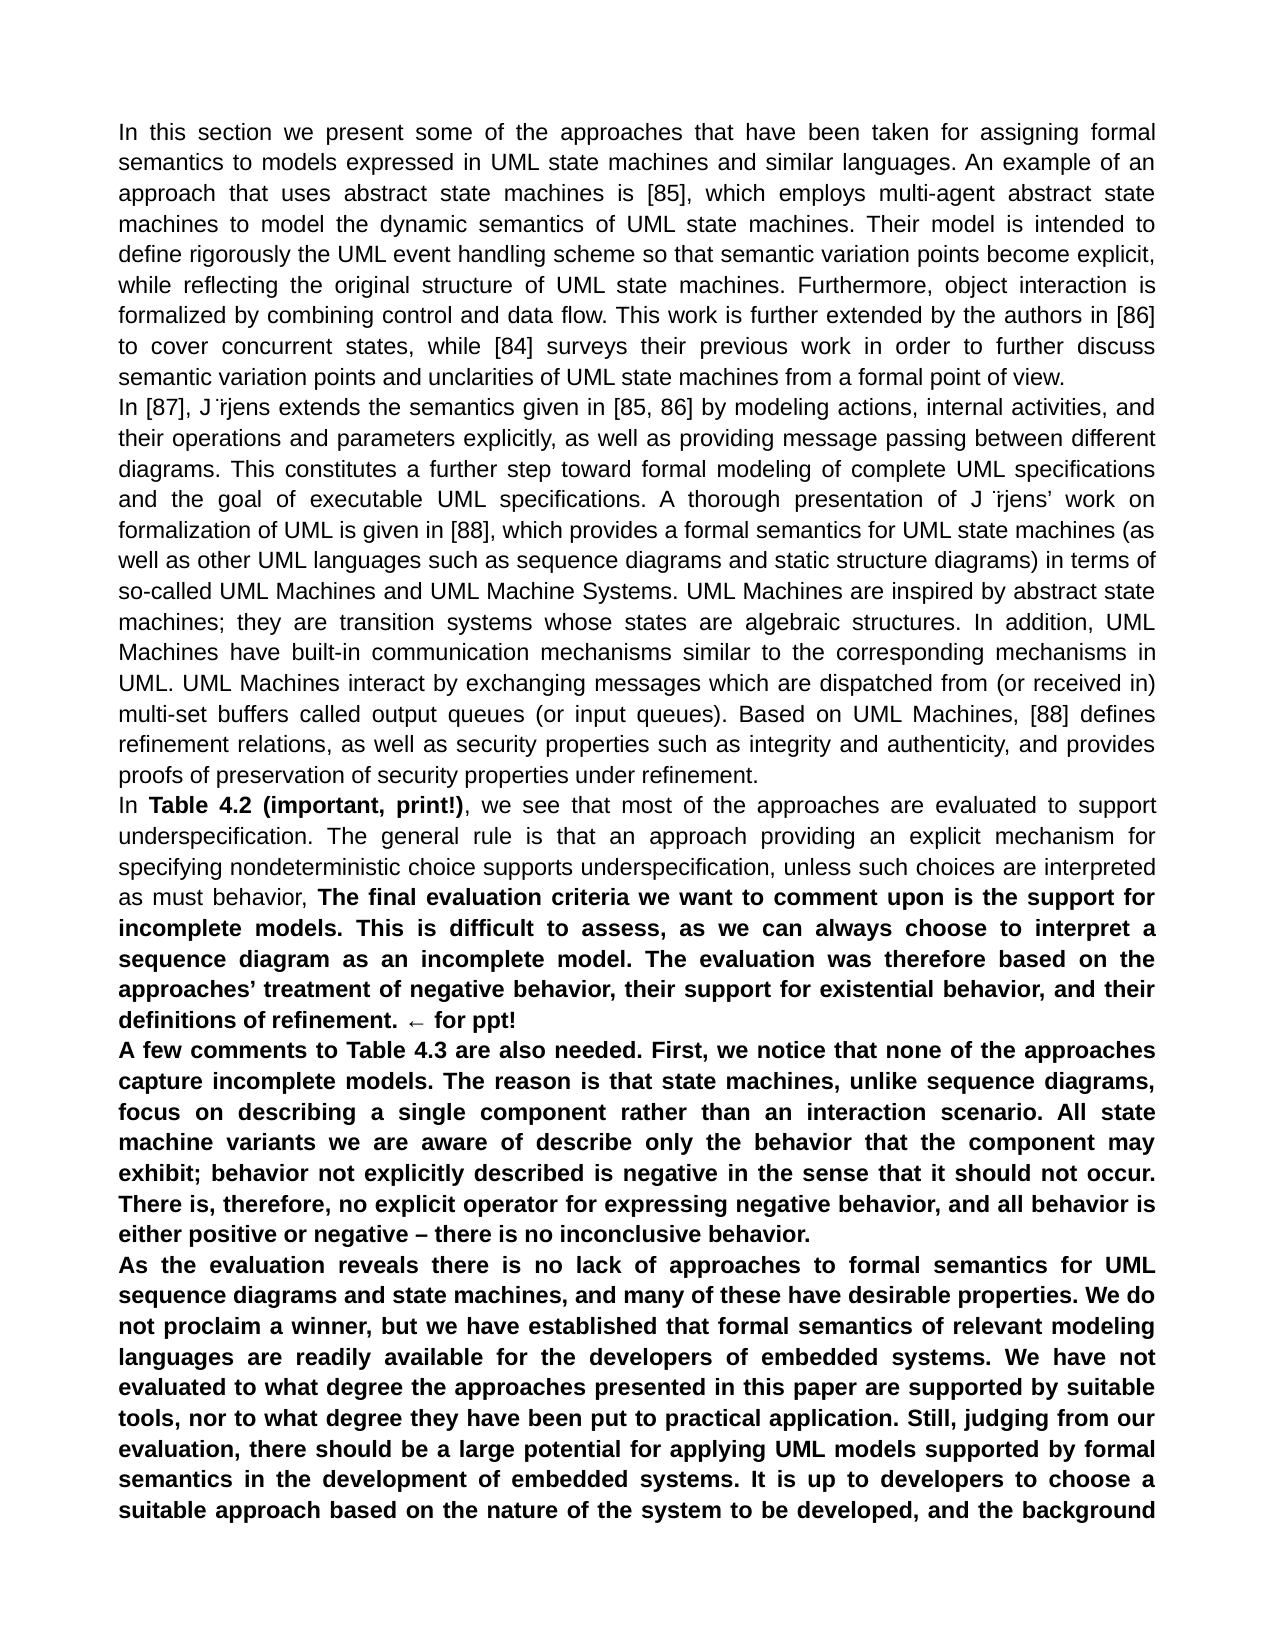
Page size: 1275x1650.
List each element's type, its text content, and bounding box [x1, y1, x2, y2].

text A few comments to Table 4.3 are also needed. First, we notice that none of the approaches capture incomplete models. The reason is that state machines, unlike sequence diagrams, focus on describing a single component rather than an interaction scenario. All state machine variants we are aware of describe only the behavior that the component may exhibit; behavior not explicitly described is negative in the sense that it should not occur. There is, therefore, no explicit operator for expressing negative behavior, and all behavior is either positive or negative – there is no inconclusive behavior. [118, 1037, 1157, 1247]
text In Table 4.2 (important, print!), we see that most of the approaches are evaluated to support underspecification. The general rule is that an approach providing an explicit mechanism for specifying nondeterministic choice supports underspecification, unless such choices are interpreted as must behavior, The final evaluation criteria we want to comment upon is the support for incomplete models. This is difficult to assess, as we can always choose to interpret a sequence diagram as an incomplete model. The evaluation was therefore based on the approaches’ treatment of negative behavior, their support for existential behavior, and their definitions of refinement. ← for ppt! [118, 792, 1157, 1033]
text In this section we present some of the approaches that have been taken for assigning formal semantics to models expressed in UML state machines and similar languages. An example of an approach that uses abstract state machines is [85], which employs multi-agent abstract state machines to model the dynamic semantics of UML state machines. Their model is intended to define rigorously the UML event handling scheme so that semantic variation points become explicit, while reflecting the original structure of UML state machines. Furthermore, object interaction is formalized by combining control and data flow. This work is further extended by the authors in [86] to cover concurrent states, while [84] surveys their previous work in order to further discuss semantic variation points and unclarities of UML state machines from a formal point of view. [118, 118, 1157, 390]
text As the evaluation reveals there is no lack of approaches to formal semantics for UML sequence diagrams and state machines, and many of these have desirable properties. We do not proclaim a winner, but we have established that formal semantics of relevant modeling languages are readily available for the developers of embedded systems. We have not evaluated to what degree the approaches presented in this paper are supported by suitable tools, nor to what degree they have been put to practical application. Still, judging from our evaluation, there should be a large potential for applying UML models supported by formal semantics in the development of embedded systems. It is up to developers to choose a suitable approach based on the nature of the system to be developed, and the background [118, 1251, 1157, 1523]
text In [87], J ̈rjens extends the semantics given in [85, 86] by modeling actions, internal activities, and their operations and parameters explicitly, as well as providing message passing between different diagrams. This constitutes a further step toward formal modeling of complete UML specifications and the goal of executable UML specifications. A thorough presentation of J ̈rjens’ work on formalization of UML is given in [88], which provides a formal semantics for UML state machines (as well as other UML languages such as sequence diagrams and static structure diagrams) in terms of so-called UML Machines and UML Machine Systems. UML Machines are inspired by abstract state machines; they are transition systems whose states are algebraic structures. In addition, UML Machines have built-in communication mechanisms similar to the corresponding mechanisms in UML. UML Machines interact by exchanging messages which are dispatched from (or received in) multi-set buffers called output queues (or input queues). Based on UML Machines, [88] defines refinement relations, as well as security properties such as integrity and authenticity, and provides proofs of preservation of security properties under refinement. [118, 394, 1157, 788]
